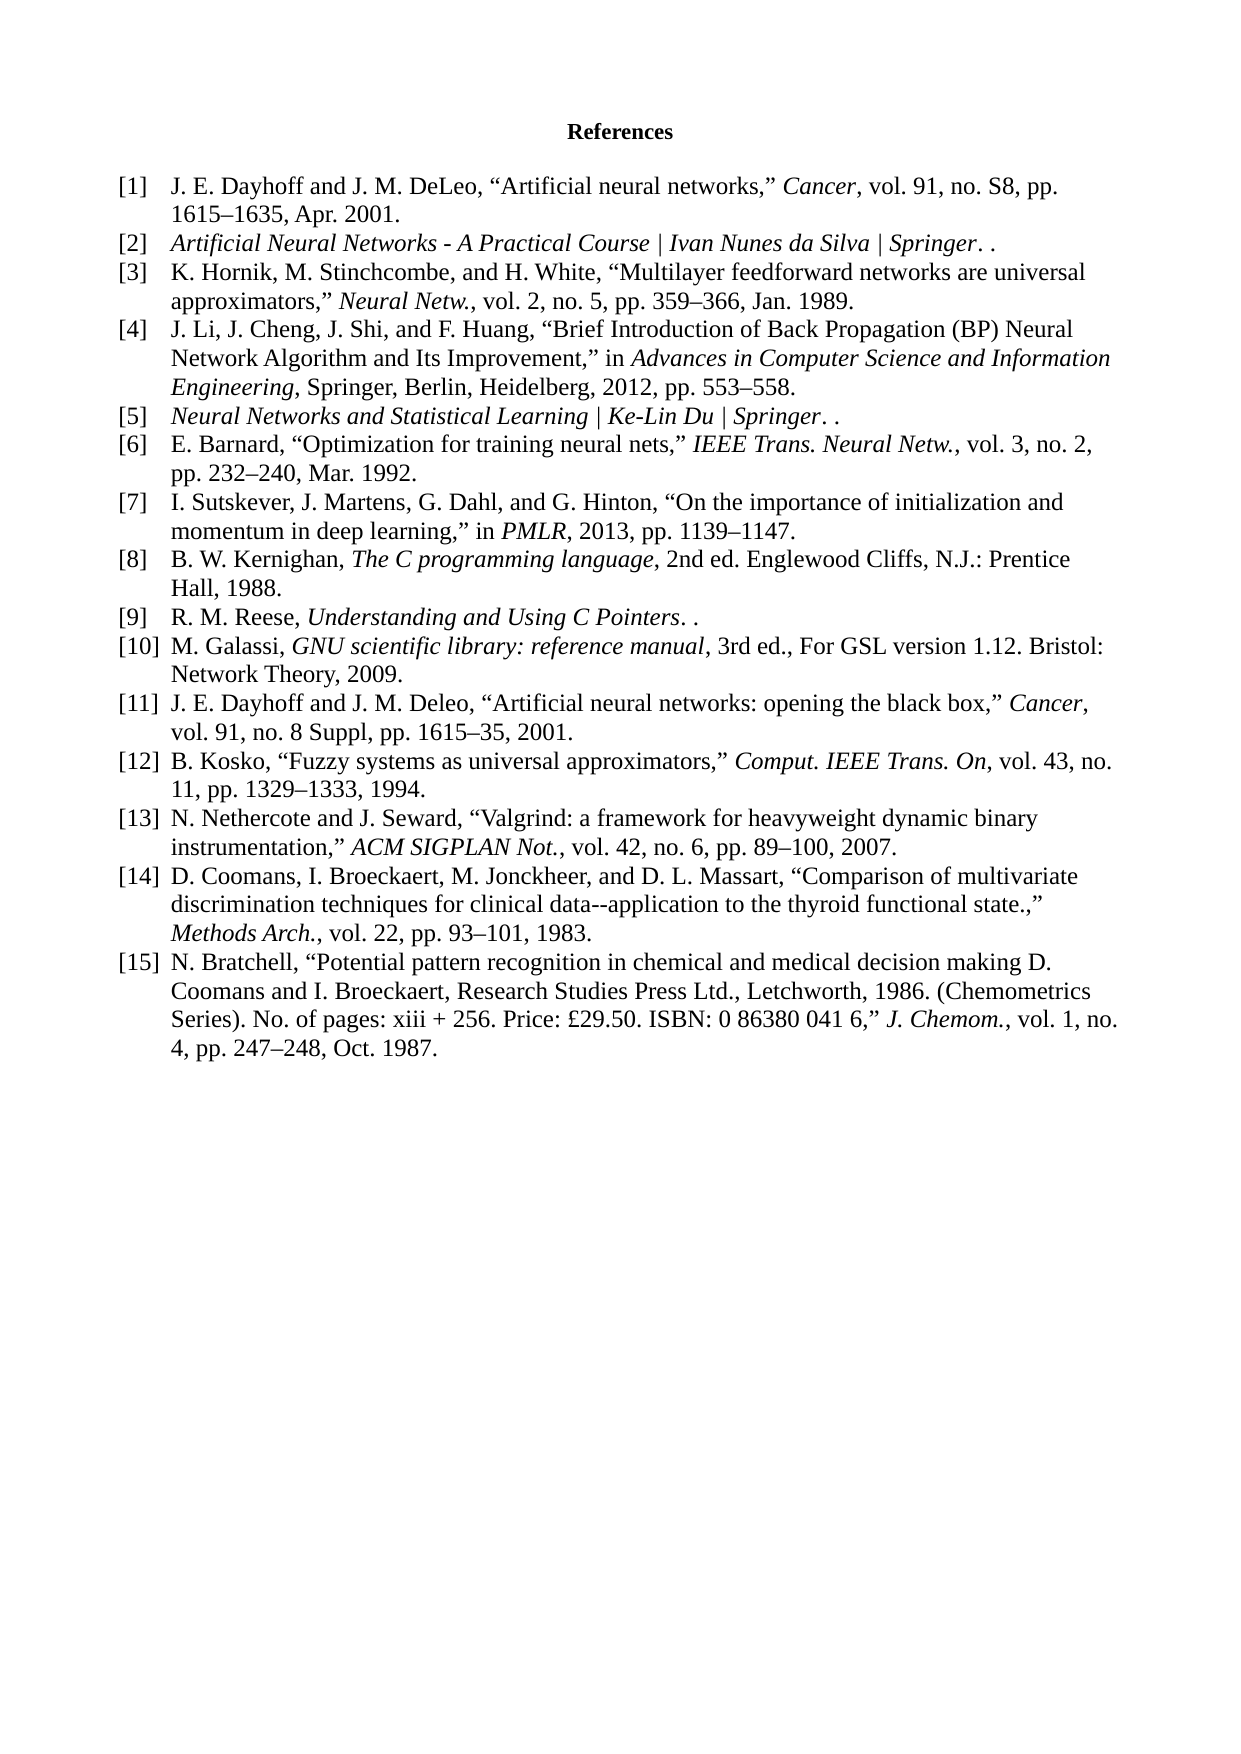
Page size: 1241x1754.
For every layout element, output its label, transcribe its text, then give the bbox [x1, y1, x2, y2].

text [1] J. E. Dayhoff and J. M. DeLeo, “Artificial neural networks,” Cancer, vol. 91, no. S8, pp. 1615–1635, Apr. 2001. [118, 171, 1122, 228]
text [2] Artificial Neural Networks - A Practical Course | Ivan Nunes da Silva | Springer. . [118, 228, 1122, 257]
text [14] D. Coomans, I. Broeckaert, M. Jonckheer, and D. L. Massart, “Comparison of multivariate discrimination techniques for clinical data--application to the thyroid functional state.,” Methods Arch., vol. 22, pp. 93–101, 1983. [118, 861, 1122, 947]
text [3] K. Hornik, M. Stinchcombe, and H. White, “Multilayer feedforward networks are universal approximators,” Neural Netw., vol. 2, no. 5, pp. 359–366, Jan. 1989. [118, 257, 1122, 314]
text [8] B. W. Kernighan, The C programming language, 2nd ed. Englewood Cliffs, N.J.: Prentice Hall, 1988. [118, 544, 1122, 602]
text [6] E. Barnard, “Optimization for training neural nets,” IEEE Trans. Neural Netw., vol. 3, no. 2, pp. 232–240, Mar. 1992. [118, 429, 1122, 487]
text [10] M. Galassi, GNU scientific library: reference manual, 3rd ed., For GSL version 1.12. Bristol: Network Theory, 2009. [118, 631, 1122, 688]
text [12] B. Kosko, “Fuzzy systems as universal approximators,” Comput. IEEE Trans. On, vol. 43, no. 11, pp. 1329–1333, 1994. [118, 746, 1122, 803]
text [4] J. Li, J. Cheng, J. Shi, and F. Huang, “Brief Introduction of Back Propagation (BP) Neural Network Algorithm and Its Improvement,” in Advances in Computer Science and Information Engineering, Springer, Berlin, Heidelberg, 2012, pp. 553–558. [118, 314, 1122, 401]
text [15] N. Bratchell, “Potential pattern recognition in chemical and medical decision making D. Coomans and I. Broeckaert, Research Studies Press Ltd., Letchworth, 1986. (Chemometrics Series). No. of pages: xiii + 256. Price: £29.50. ISBN: 0 86380 041 6,” J. Chemom., vol. 1, no. 4, pp. 247–248, Oct. 1987. [118, 947, 1122, 1062]
text [11] J. E. Dayhoff and J. M. Deleo, “Artificial neural networks: opening the black box,” Cancer, vol. 91, no. 8 Suppl, pp. 1615–35, 2001. [118, 688, 1122, 746]
text [13] N. Nethercote and J. Seward, “Valgrind: a framework for heavyweight dynamic binary instrumentation,” ACM SIGPLAN Not., vol. 42, no. 6, pp. 89–100, 2007. [118, 803, 1122, 861]
text [5] Neural Networks and Statistical Learning | Ke-Lin Du | Springer. . [118, 401, 1122, 429]
text References [118, 118, 1122, 144]
text [9] R. M. Reese, Understanding and Using C Pointers. . [118, 602, 1122, 631]
text [7] I. Sutskever, J. Martens, G. Dahl, and G. Hinton, “On the importance of initialization and momentum in deep learning,” in PMLR, 2013, pp. 1139–1147. [118, 487, 1122, 544]
